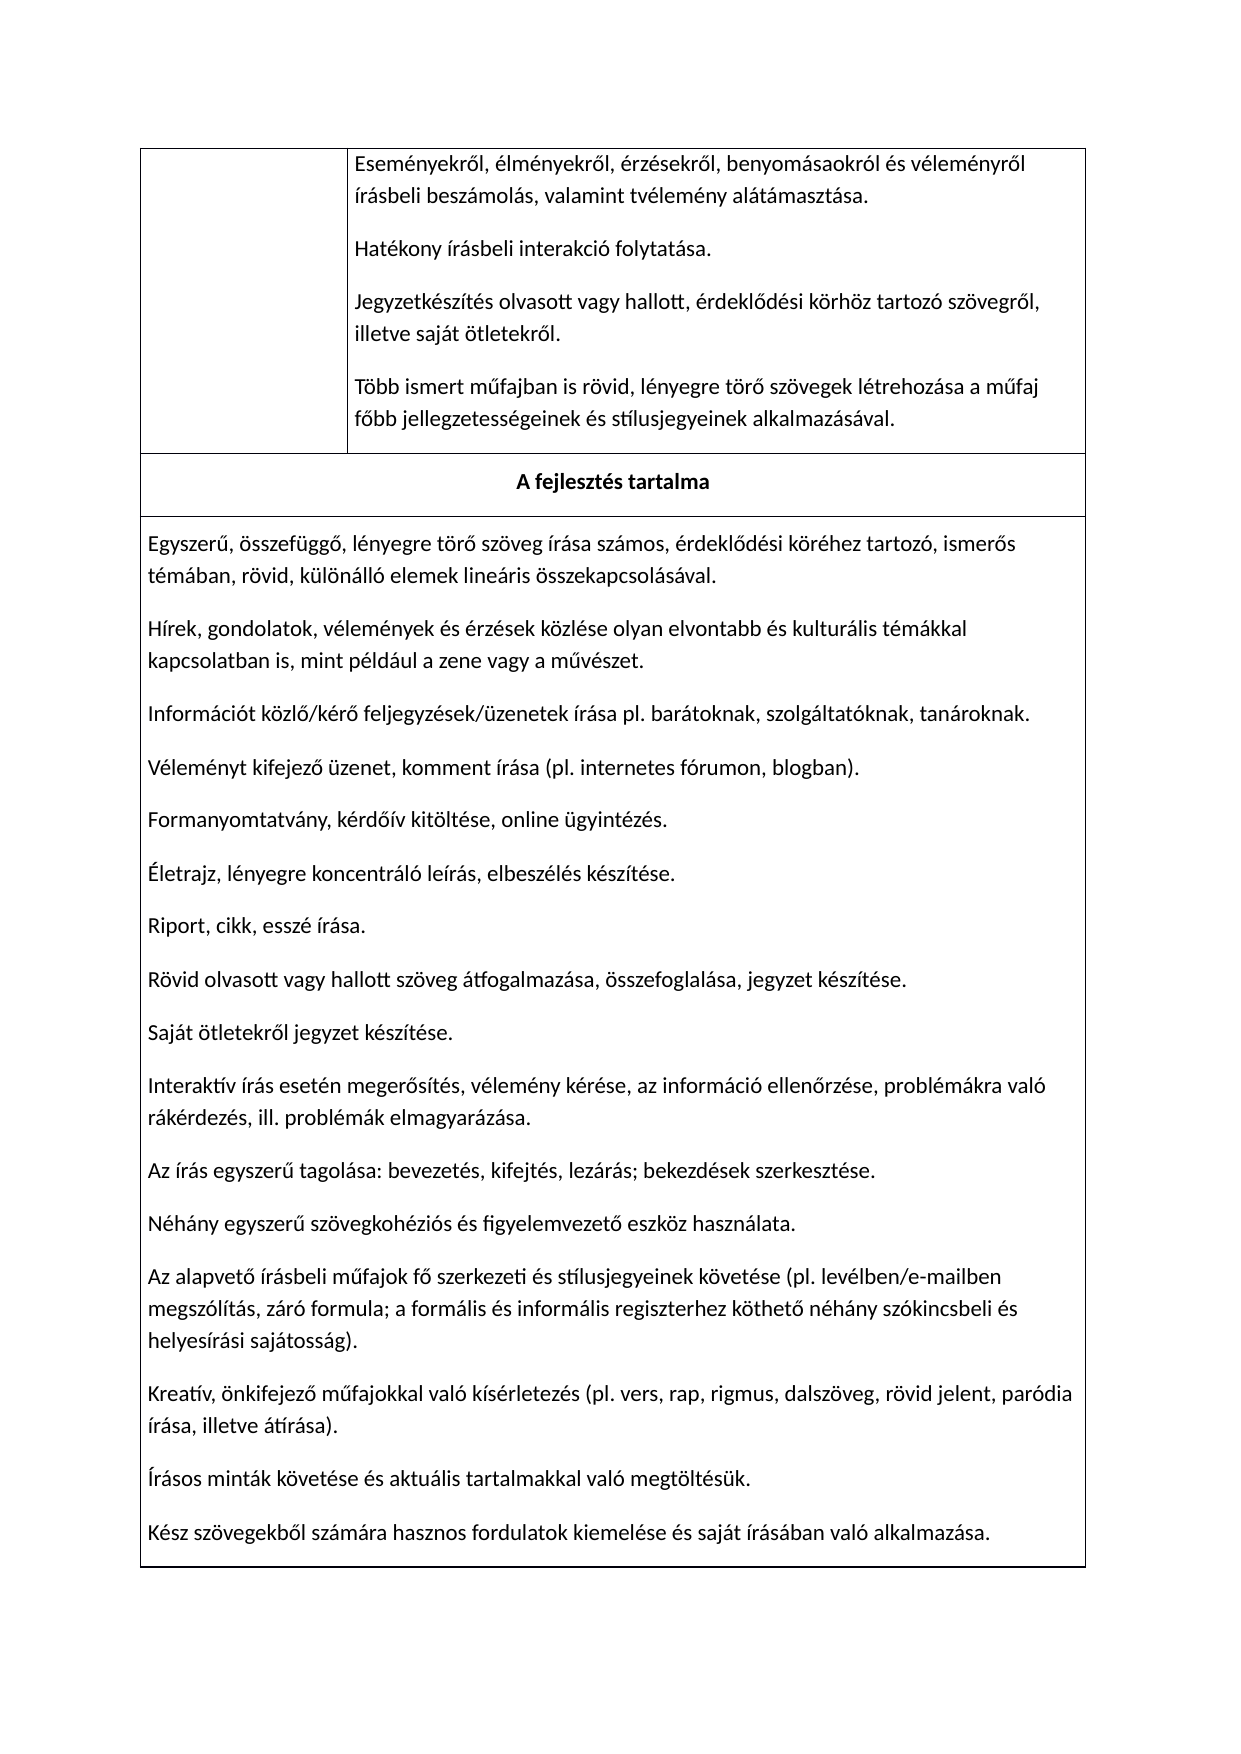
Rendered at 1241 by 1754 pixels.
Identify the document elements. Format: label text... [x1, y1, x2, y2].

table_cell A fejlesztés tartalma [141, 454, 1085, 516]
table_cell Egyszerű, összefüggő, lényegre törő szöveg írása számos, érdeklődési köréhez tartozó, ismerős témában, rövid, különálló elemek lineáris összekapcsolásával. Hírek, gondolatok, vélemények és érzések közlése olyan elvontabb és kulturális témákkal kapcsolatban is, mint például a zene vagy a művészet. Információt közlő/kérő feljegyzések/üzenetek írása pl. barátoknak, szolgáltatóknak, tanároknak. Véleményt kifejező üzenet, komment írása (pl. internetes fórumon, blogban). Formanyomtatvány, kérdőív kitöltése, online ügyintézés. Életrajz, lényegre koncentráló leírás, elbeszélés készítése. Riport, cikk, esszé írása. Rövid olvasott vagy hallott szöveg átfogalmazása, összefoglalása, jegyzet készítése. Saját ötletekről jegyzet készítése. Interaktív írás esetén megerősítés, vélemény kérése, az információ ellenőrzése, problémákra való rákérdezés, ill. problémák elmagyarázása. Az írás egyszerű tagolása: bevezetés, kifejtés, lezárás; bekezdések szerkesztése. Néhány egyszerű szövegkohéziós és figyelemvezető eszköz használata. Az alapvető írásbeli műfajok fő szerkezeti és stílusjegyeinek követése (pl. levélben/e-mailben megszólítás, záró formula; a formális és informális regiszterhez köthető néhány szókincsbeli és helyesírási sajátosság). Kreatív, önkifejező műfajokkal való kísérletezés (pl. vers, rap, rigmus, dalszöveg, rövid jelent, paródia írása, illetve átírása). Írásos minták követése és aktuális tartalmakkal való megtöltésük. Kész szövegekből számára hasznos fordulatok kiemelése és saját írásában való alkalmazása. [141, 517, 1085, 1566]
table_cell Eseményekről, élményekről, érzésekről, benyomásaokról és véleményről írásbeli beszámolás, valamint tvélemény alátámasztása. Hatékony írásbeli interakció folytatása. Jegyzetkészítés olvasott vagy hallott, érdeklődési körhöz tartozó szövegről, illetve saját ötletekről. Több ismert műfajban is rövid, lényegre törő szövegek létrehozása a műfaj főbb jellegzetességeinek és stílusjegyeinek alkalmazásával. [348, 149, 1085, 453]
table_cell [141, 149, 347, 453]
